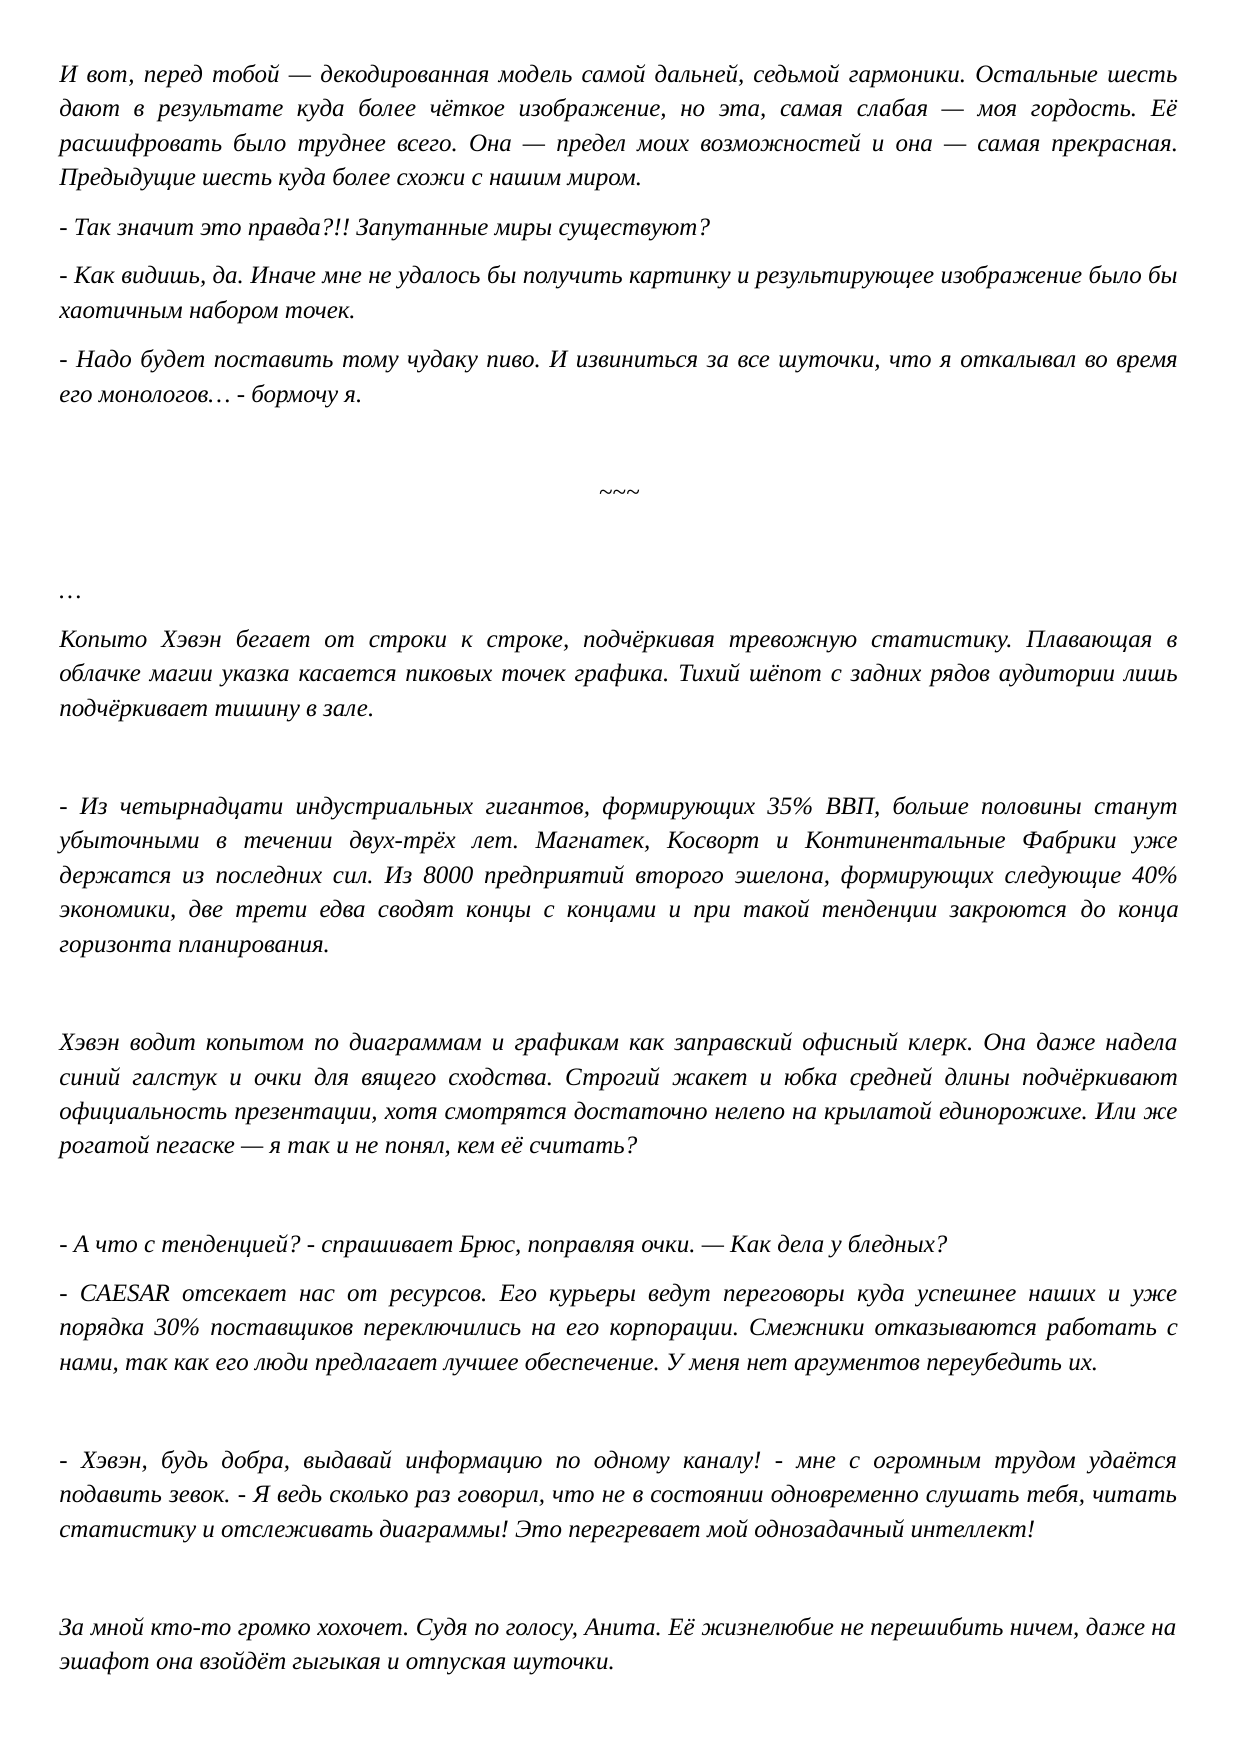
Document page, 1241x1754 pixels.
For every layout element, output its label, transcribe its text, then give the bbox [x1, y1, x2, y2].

text … [59, 575, 1181, 604]
text И вот, перед тобой — декодированная модель самой дальней, седьмой гармоники. Остальные шесть дают в результате куда более чёткое изображение, но эта, самая слабая — моя гордость. Её расшифровать было труднее всего. Она — предел моих возможностей и она — самая прекрасная. Предыдущие шесть куда более схожи с нашим миром. [59, 59, 1181, 191]
text За мной кто-то громко хохочет. Судя по голосу, Анита. Её жизнелюбие не перешибить ничем, даже на эшафот она взойдёт гыгыкая и отпуская шуточки. [59, 1612, 1181, 1675]
text - Хэвэн, будь добра, выдавай информацию по одному каналу! - мне с огромным трудом удаётся подавить зевок. - Я ведь сколько раз говорил, что не в состоянии одновременно слушать тебя, читать статистику и отслеживать диаграммы! Это перегревает мой однозадачный интеллект! [59, 1445, 1181, 1542]
text Хэвэн водит копытом по диаграммам и графикам как заправский офисный клерк. Она даже надела синий галстук и очки для вящего сходства. Строгий жакет и юбка средней длины подчёркивают официальность презентации, хотя смотрятся достаточно нелепо на крылатой единорожихе. Или же рогатой пегаске — я так и не понял, кем её считать? [59, 1027, 1181, 1159]
text - Из четырнадцати индустриальных гигантов, формирующих 35% ВВП, больше половины станут убыточными в течении двух-трёх лет. Магнатек, Косворт и Континентальные Фабрики уже держатся из последних сил. Из 8000 предприятий второго эшелона, формирующих следующие 40% экономики, две трети едва сводят концы с концами и при такой тенденции закроются до конца горизонта планирования. [59, 791, 1181, 958]
text - Так значит это правда?!! Запутанные миры существуют? [59, 212, 1181, 240]
text - Надо будет поставить тому чудаку пиво. И извиниться за все шуточки, что я откалывал во время его монологов… - бормочу я. [59, 344, 1181, 407]
text - Как видишь, да. Иначе мне не удалось бы получить картинку и результирующее изображение было бы хаотичным набором точек. [59, 261, 1181, 324]
text ~~~ [59, 477, 1181, 506]
text - CAESAR отсекает нас от ресурсов. Его курьеры ведут переговоры куда успешнее наших и уже порядка 30% поставщиков переключились на его корпорации. Смежники отказываются работать с нами, так как его люди предлагает лучшее обеспечение. У меня нет аргументов переубедить их. [59, 1278, 1181, 1375]
text Копыто Хэвэн бегает от строки к строке, подчёркивая тревожную статистику. Плавающая в облачке магии указка касается пиковых точек графика. Тихий шёпот с задних рядов аудитории лишь подчёркивает тишину в зале. [59, 624, 1181, 722]
text - А что с тенденцией? - спрашивает Брюс, поправляя очки. — Как дела у бледных? [59, 1229, 1181, 1257]
